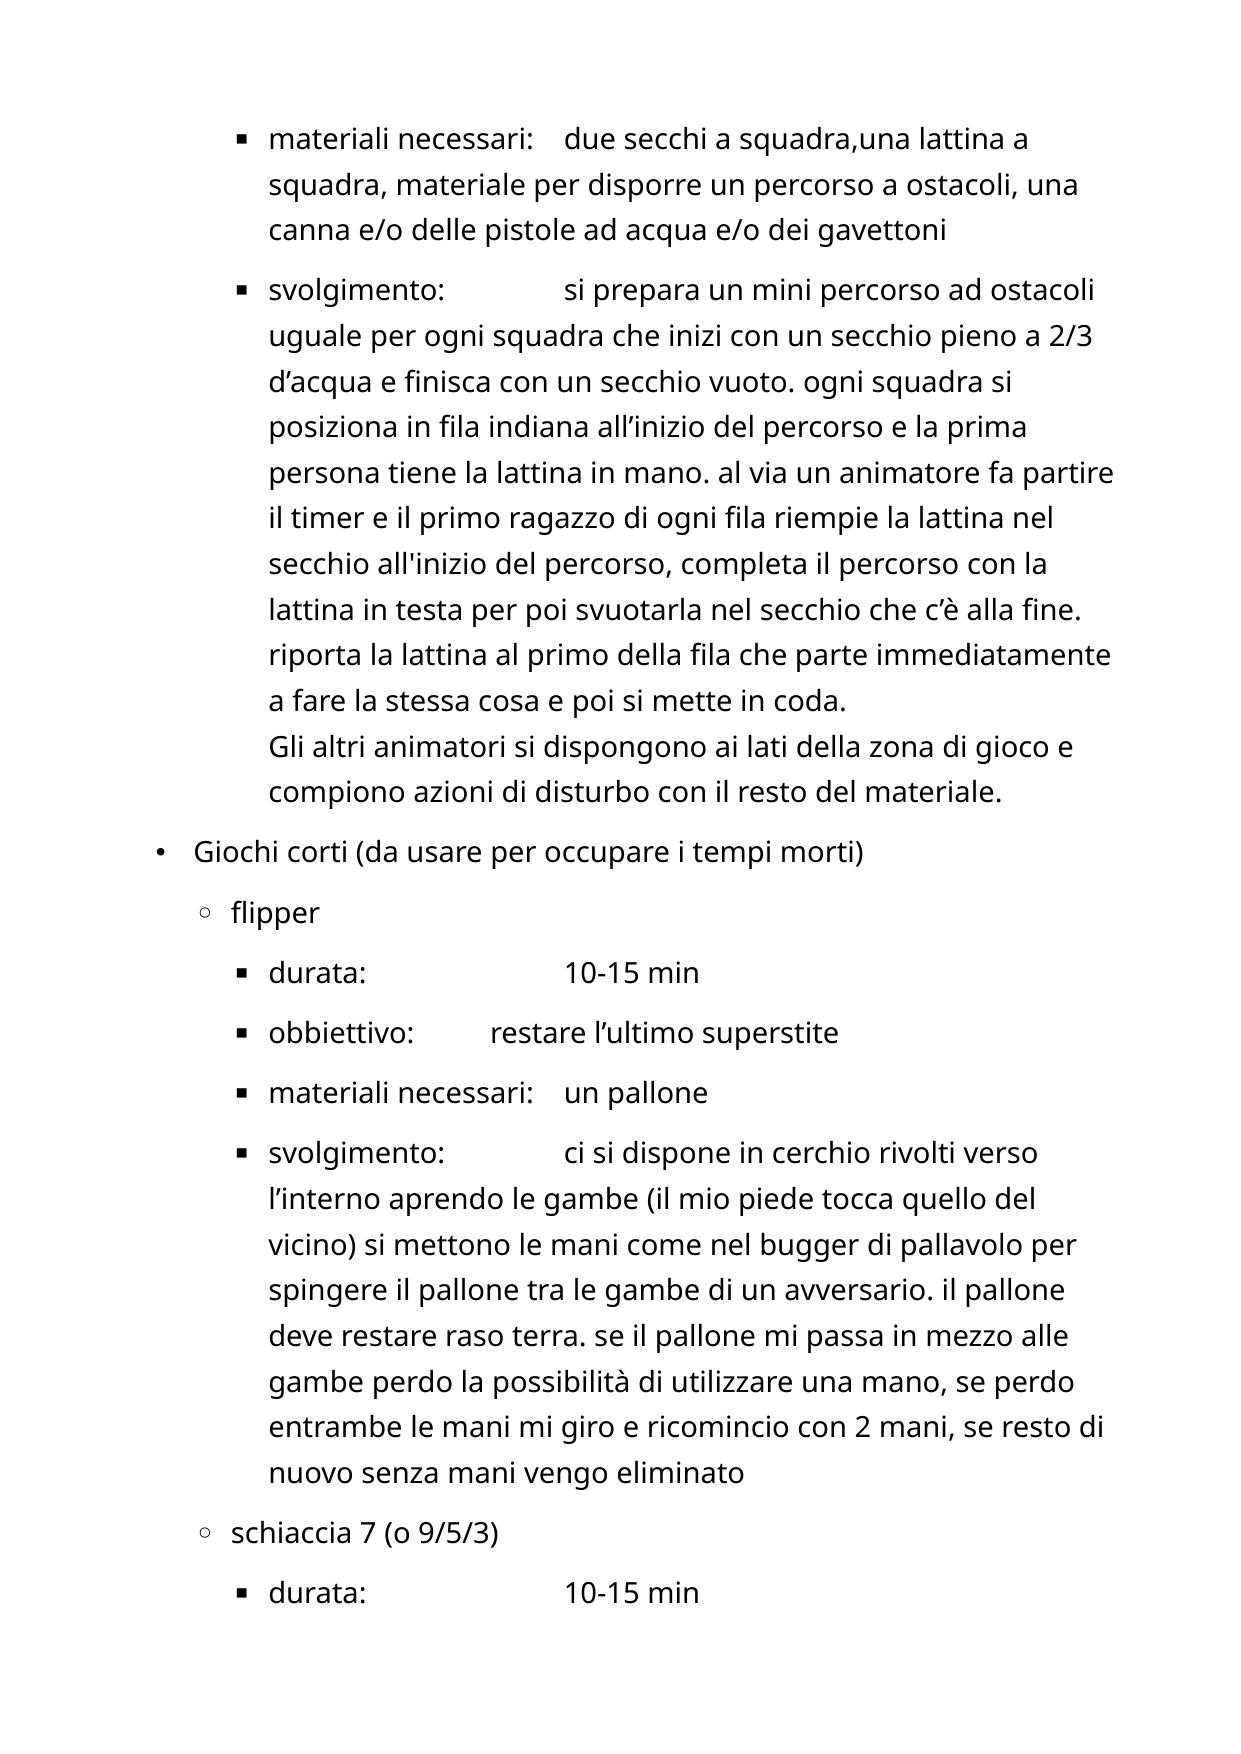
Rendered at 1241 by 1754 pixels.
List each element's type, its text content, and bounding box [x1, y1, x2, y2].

list materiali necessari: due secchi a squadra,una lattina a squadra, materiale per disporre un percorso a ostacoli, una canna e/o delle pistole ad acqua e/o dei gavettoni [231, 118, 1122, 249]
list svolgimento: ci si dispone in cerchio rivolti verso l’interno aprendo le gambe (il mio piede tocca quello del vicino) si mettono le mani come nel bugger di pallavolo per spingere il pallone tra le gambe di un avversario. il pallone deve restare raso terra. se il pallone mi passa in mezzo alle gambe perdo la possibilità di utilizzare una mano, se perdo entrambe le mani mi giro e ricomincio con 2 mani, se resto di nuovo senza mani vengo eliminato [231, 1133, 1122, 1492]
list materiali necessari: un pallone [231, 1072, 1122, 1112]
list schiaccia 7 (o 9/5/3) [193, 1512, 1122, 1552]
list durata: 10-15 min [231, 952, 1122, 992]
list svolgimento: si prepara un mini percorso ad ostacoli uguale per ogni squadra che inizi con un secchio pieno a 2/3 d’acqua e finisca con un secchio vuoto. ogni squadra si posiziona in fila indiana all’inizio del percorso e la prima persona tiene la lattina in mano. al via un animatore fa partire il timer e il primo ragazzo di ogni fila riempie la lattina nel secchio all'inizio del percorso, completa il percorso con la lattina in testa per poi svuotarla nel secchio che c’è alla fine. riporta la lattina al primo della fila che parte immediatamente a fare la stessa cosa e poi si mette in coda. Gli altri animatori si dispongono ai lati della zona di gioco e compiono azioni di disturbo con il resto del materiale. [231, 269, 1122, 811]
list flipper [193, 892, 1122, 932]
list durata: 10-15 min [231, 1572, 1122, 1612]
list Giochi corti (da usare per occupare i tempi morti) [156, 832, 1122, 871]
list obbiettivo: restare l’ultimo superstite [231, 1012, 1122, 1052]
